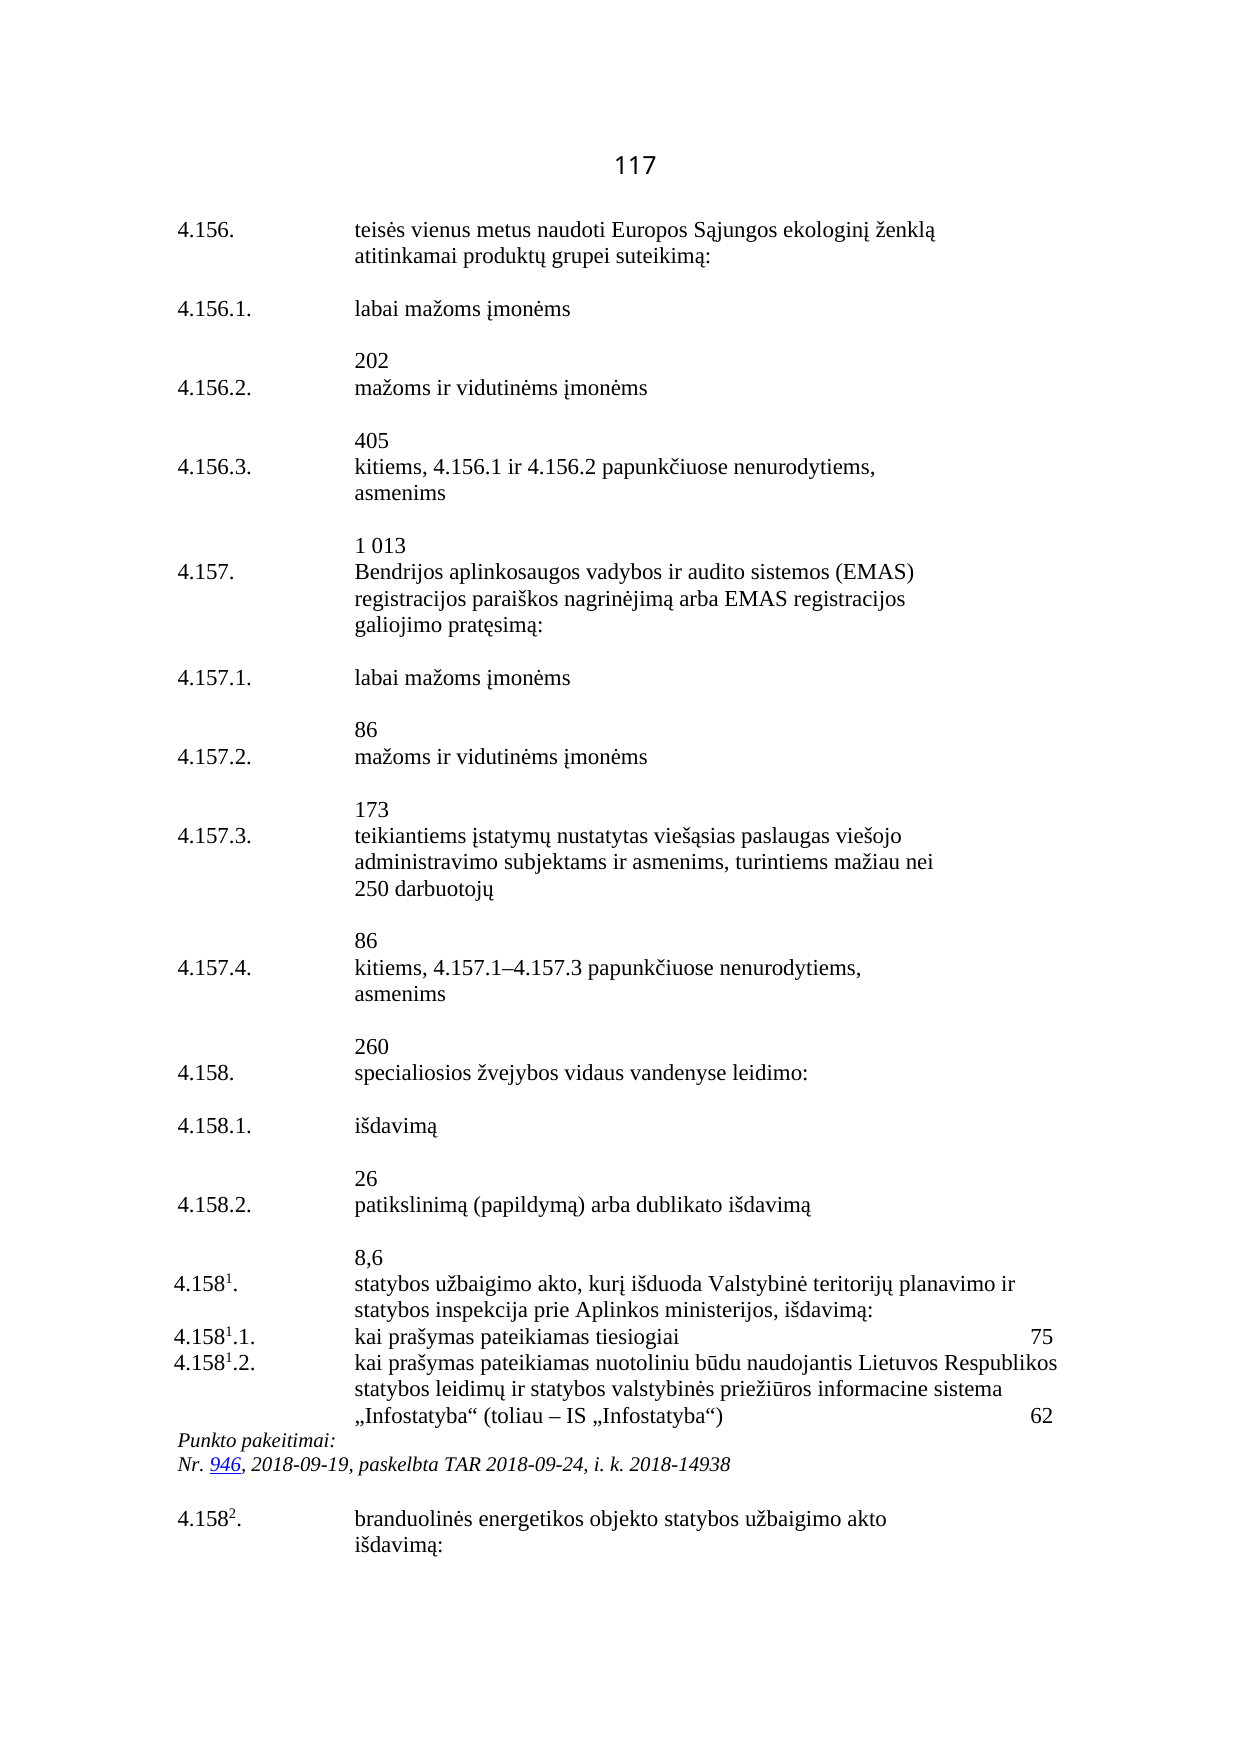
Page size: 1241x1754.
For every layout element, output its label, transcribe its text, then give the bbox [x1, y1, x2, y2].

text 250 darbuotojų 86 [354, 875, 945, 954]
text 4.157.2. mažoms ir vidutinėms įmonėms 173 [177, 743, 945, 822]
text galiojimo pratęsimą: [354, 611, 945, 664]
text 4.157. Bendrijos aplinkosaugos vadybos ir audito sistemos (EMAS) [177, 558, 945, 585]
text Nr. 946, 2018-09-19, paskelbta TAR 2018-09-24, i. k. 2018-14938 [177, 1452, 1093, 1476]
text 4.157.3. teikiantiems įstatymų nustatytas viešąsias paslaugas viešojo [177, 822, 945, 848]
text 4.156.1. labai mažoms įmonėms 202 [177, 295, 945, 374]
text 4.158. specialiosios žvejybos vidaus vandenyse leidimo: [177, 1059, 945, 1112]
text Punkto pakeitimai: [177, 1428, 1093, 1452]
text 4.157.4. kitiems, 4.157.1–4.157.3 papunkčiuose nenurodytiems, asmenims 260 [177, 954, 945, 1059]
text administravimo subjektams ir asmenims, turintiems mažiau nei [354, 848, 945, 875]
text 4.1581.2. kai prašymas pateikiamas nuotoliniu būdu naudojantis Lietuvos Respublikos statybos leidimų ir statybos valstybinės priežiūros informacine sistema „Infostatyba“ (toliau – IS „Infostatyba“) 62 [174, 1349, 1093, 1428]
text išdavimą: [354, 1531, 945, 1558]
text 4.156.3. kitiems, 4.156.1 ir 4.156.2 papunkčiuose nenurodytiems, asmenims 1 013 [177, 453, 945, 558]
text 4.156.2. mažoms ir vidutinėms įmonėms 405 [177, 374, 945, 453]
text 4.158.1. išdavimą 26 [177, 1112, 945, 1191]
text 4.158.2. patikslinimą (papildymą) arba dublikato išdavimą 8,6 [177, 1191, 945, 1270]
text 4.1582. branduolinės energetikos objekto statybos užbaigimo akto [177, 1505, 945, 1531]
text 4.1581.1. kai prašymas pateikiamas tiesiogiai 75 [174, 1323, 1093, 1349]
text registracijos paraiškos nagrinėjimą arba EMAS registracijos [354, 585, 945, 611]
text 4.156. teisės vienus metus naudoti Europos Sąjungos ekologinį ženklą [177, 216, 945, 242]
text atitinkamai produktų grupei suteikimą: [354, 242, 945, 295]
text 4.1581. statybos užbaigimo akto, kurį išduoda Valstybinė teritorijų planavimo ir statybos inspekcija prie Aplinkos ministerijos, išdavimą: [174, 1270, 1093, 1323]
text 4.157.1. labai mažoms įmonėms 86 [177, 664, 945, 743]
